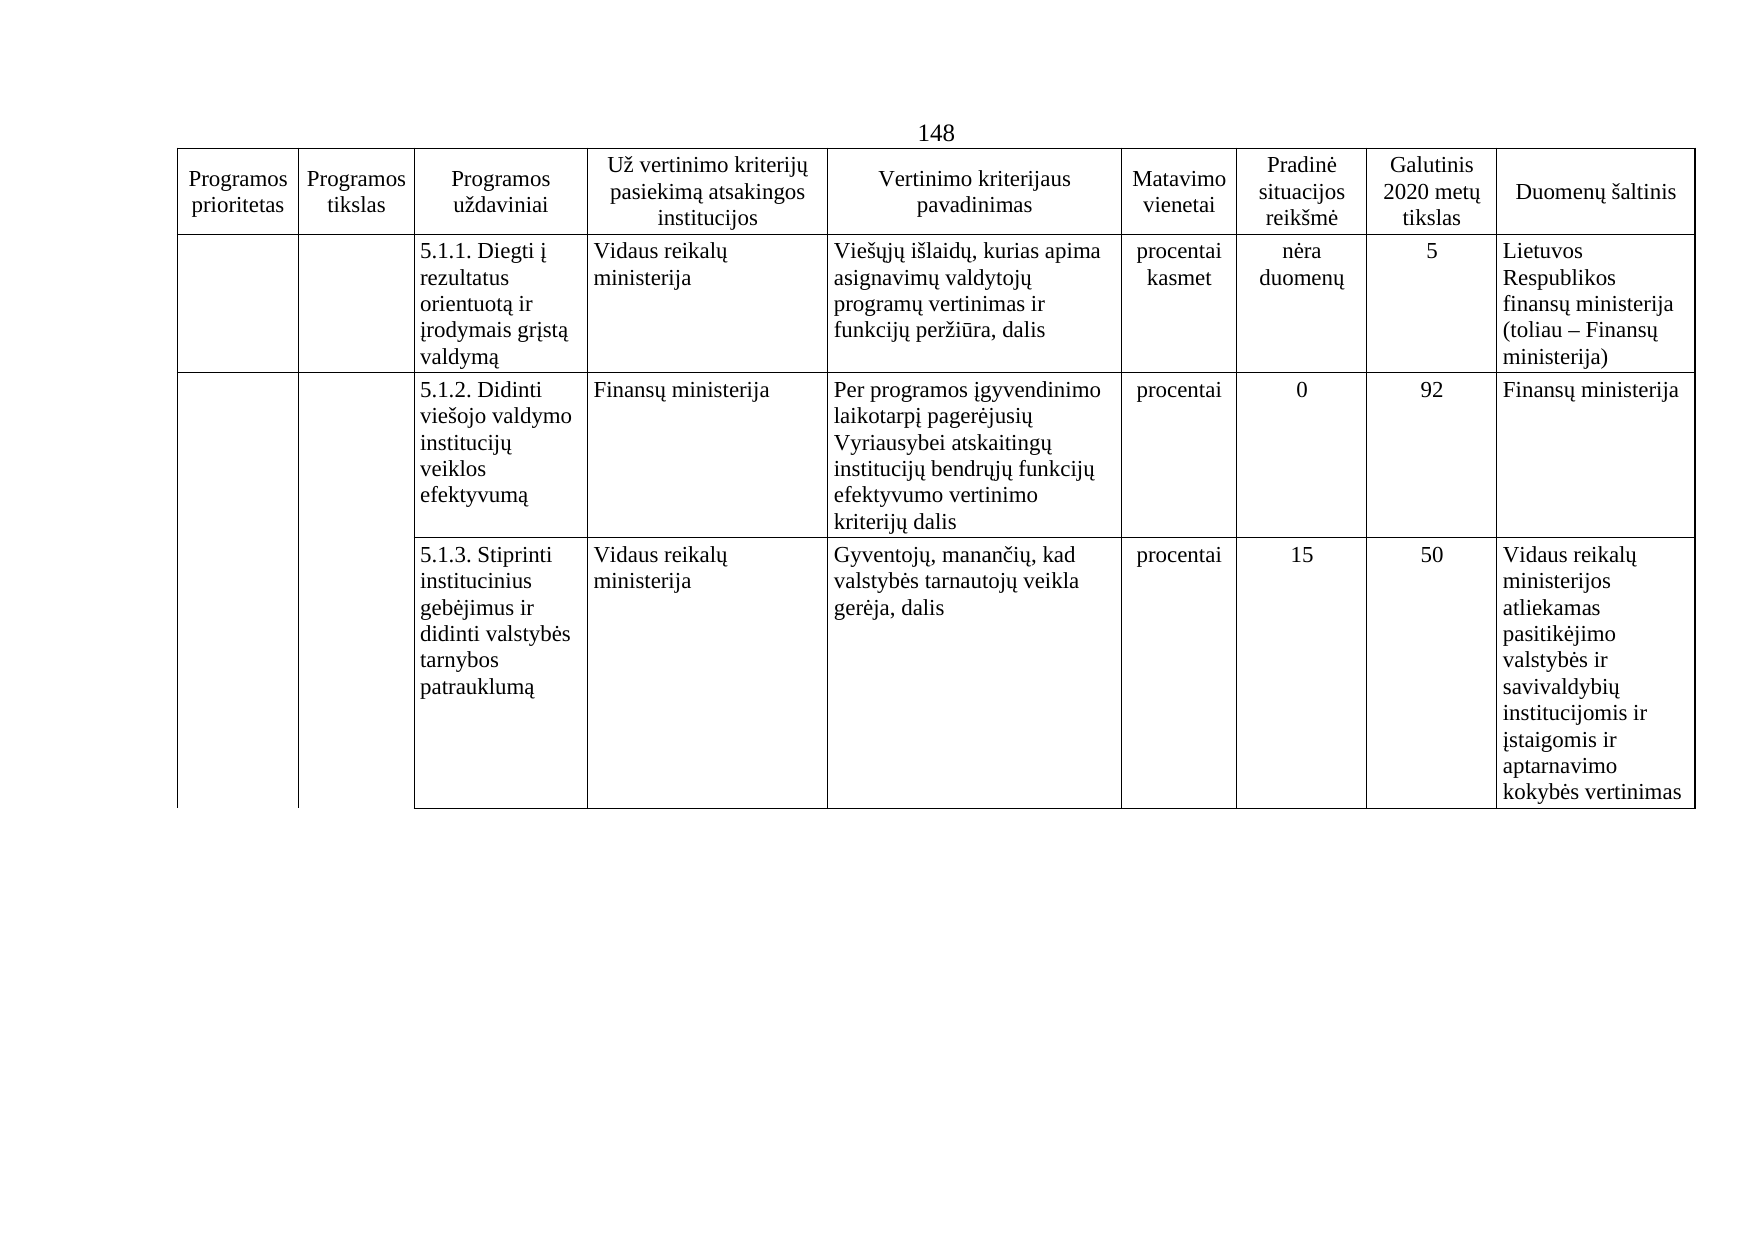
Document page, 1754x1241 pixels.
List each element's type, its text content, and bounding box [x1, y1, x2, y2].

table_cell [299, 537, 414, 808]
table_cell Vidaus reikalų ministerija [588, 235, 827, 372]
table_cell Viešųjų išlaidų, kurias apima asignavimų valdytojų programų vertinimas ir funkcijų peržiūra, dalis [828, 235, 1121, 372]
table_cell 5.1.3. Stiprinti institucinius gebėjimus ir didinti valstybės tarnybos patrauklumą [415, 538, 587, 808]
table_header Programos tikslas [299, 149, 414, 233]
table_cell Finansų ministerija [1497, 373, 1694, 537]
table_cell [299, 235, 414, 372]
table_cell procentai [1122, 373, 1236, 537]
table_cell [178, 373, 298, 537]
table_cell 5.1.1. Diegti į rezultatus orientuotą ir įrodymais grįstą valdymą [415, 235, 587, 372]
table_cell procentai kasmet [1122, 235, 1236, 372]
table_cell Lietuvos Respublikos finansų ministerija (toliau – Finansų ministerija) [1497, 235, 1694, 372]
table_cell 15 [1237, 538, 1366, 808]
table_header Pradinė situacijos reikšmė [1237, 149, 1366, 233]
table_header Už vertinimo kriterijų pasiekimą atsakingos institucijos [588, 149, 827, 233]
table_cell [178, 235, 298, 372]
table_cell [299, 373, 414, 537]
table_cell 5 [1367, 235, 1496, 372]
table_cell 5.1.2. Didinti viešojo valdymo institucijų veiklos efektyvumą [415, 373, 587, 537]
table_cell Finansų ministerija [588, 373, 827, 537]
table_header Galutinis 2020 metų tikslas [1367, 149, 1496, 233]
table_cell 92 [1367, 373, 1496, 537]
table_header Programos prioritetas [178, 149, 298, 233]
table_cell [178, 537, 298, 808]
table_cell nėra duomenų [1237, 235, 1366, 372]
table_header Vertinimo kriterijaus pavadinimas [828, 149, 1121, 233]
table_cell Vidaus reikalų ministerijos atliekamas pasitikėjimo valstybės ir savivaldybių institucijomis ir įstaigomis ir aptarnavimo kokybės vertinimas [1497, 538, 1694, 808]
table_cell 0 [1237, 373, 1366, 537]
table_cell 50 [1367, 538, 1496, 808]
table_header Programos uždaviniai [415, 149, 587, 233]
table_cell Gyventojų, manančių, kad valstybės tarnautojų veikla gerėja, dalis [828, 538, 1121, 808]
table_header Duomenų šaltinis [1497, 149, 1694, 233]
table_header Matavimo vienetai [1122, 149, 1236, 233]
table_cell procentai [1122, 538, 1236, 808]
table_cell Per programos įgyvendinimo laikotarpį pagerėjusių Vyriausybei atskaitingų institucijų bendrųjų funkcijų efektyvumo vertinimo kriterijų dalis [828, 373, 1121, 537]
table_cell Vidaus reikalų ministerija [588, 538, 827, 808]
